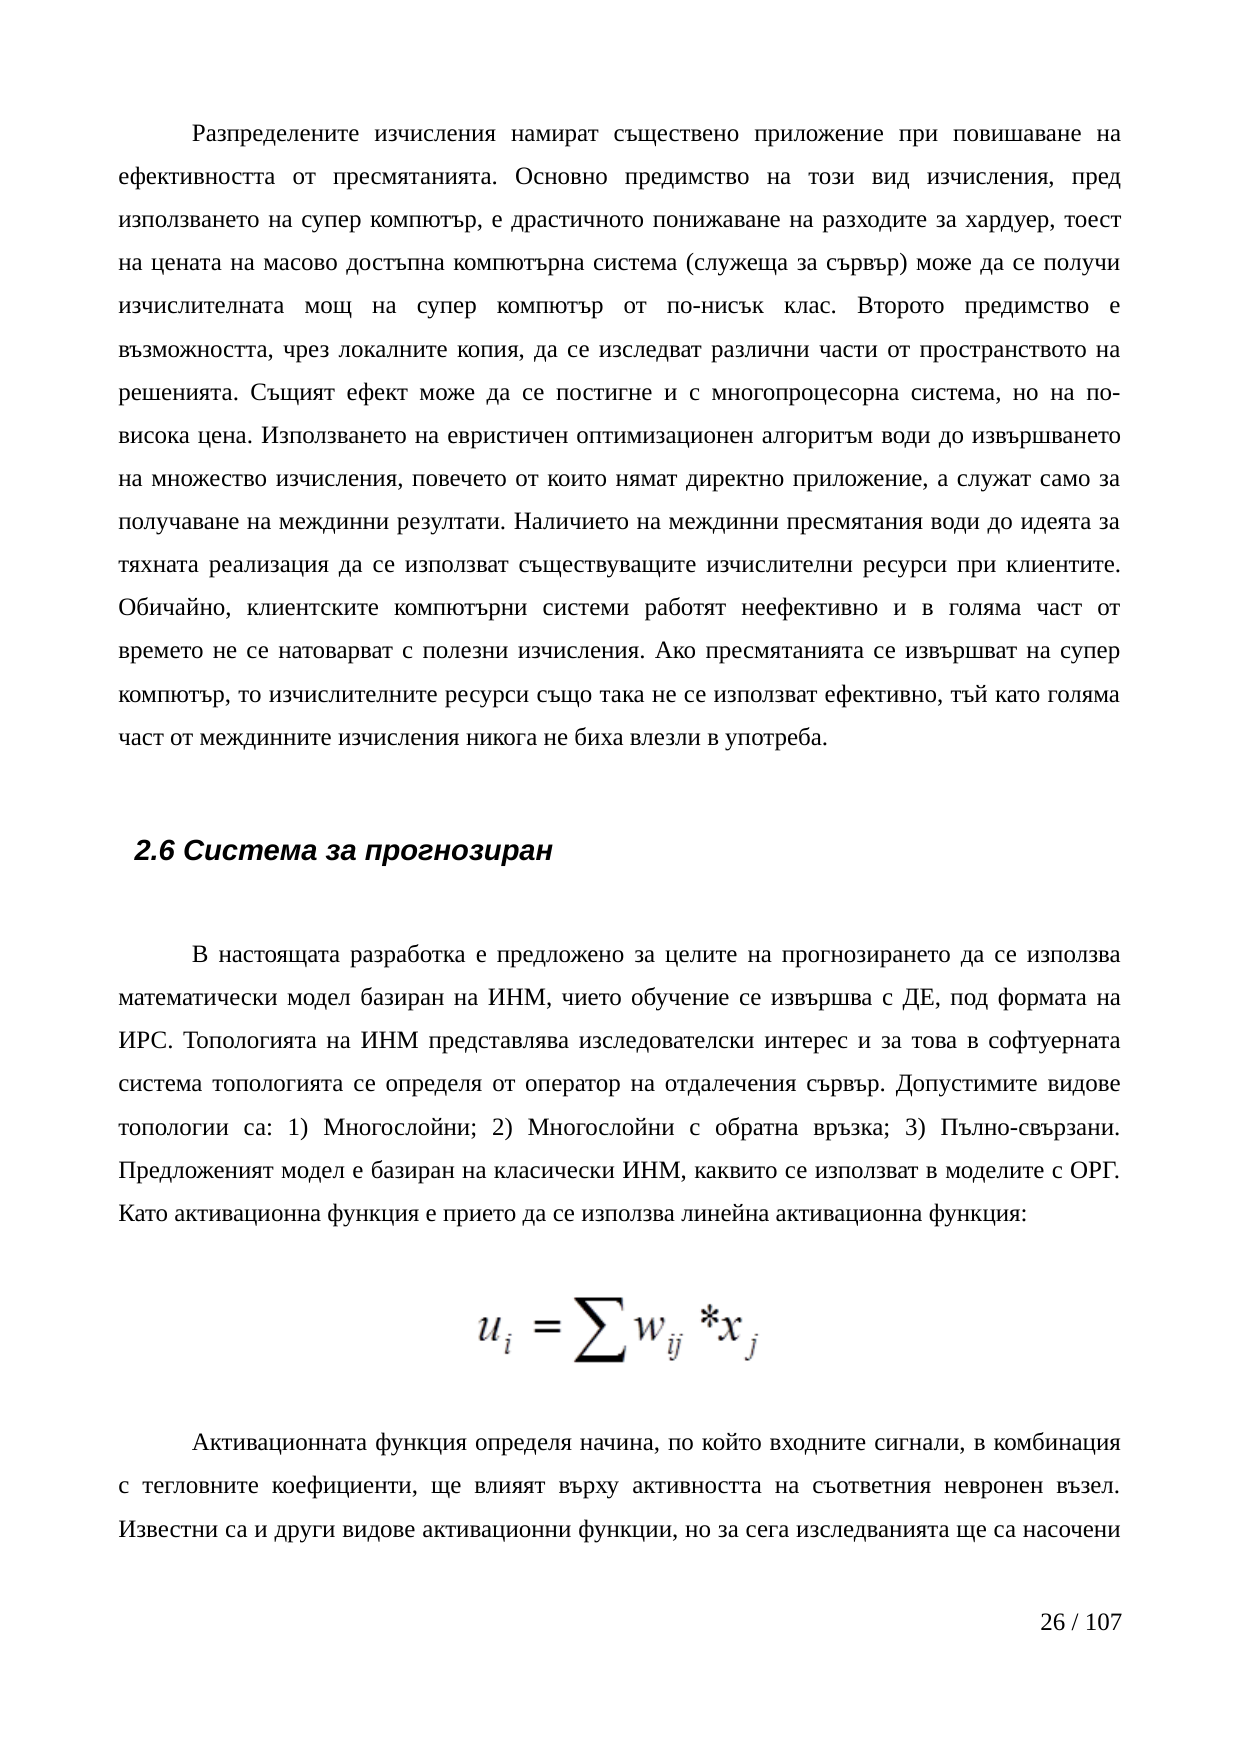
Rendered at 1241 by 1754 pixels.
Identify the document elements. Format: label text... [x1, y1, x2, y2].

text В настоящата разработка е предложено за целите на прогнозирането да се използва математически модел базиран на ИНМ, чието обучение се извършва с ДЕ, под формата на ИРС. Топологията на ИНМ представлява изследователски интерес и за това в софтуерната система топологията се определя от оператор на отдалечения сървър. Допустимите видове топологии са: 1) Многослойни; 2) Многослойни с обратна връзка; 3) Пълно-свързани. Предложеният модел е базиран на класически ИНМ, каквито се използват в моделите с ОРГ. Като активационна функция е прието да се използва линейна активационна функция: [118, 939, 1122, 1227]
text Разпределените изчисления намират съществено приложение при повишаване на ефективността от пресмятанията. Основно предимство на този вид изчисления, пред използването на супер компютър, е драстичното понижаване на разходите за хардуер, тоест на цената на масово достъпна компютърна система (служеща за сървър) може да се получи изчислителната мощ на супер компютър от по-нисък клас. Второто предимство е възможността, чрез локалните копия, да се изследват различни части от пространството на решенията. Същият ефект може да се постигне и с многопроцесорна система, но на по-висока цена. Използването на евристичен оптимизационен алгоритъм води до извършването на множество изчисления, повечето от които нямат директно приложение, а служат само за получаване на междинни резултати. Наличието на междинни пресмятания води до идеята за тяхната реализация да се използват съществуващите изчислителни ресурси при клиентите. Обичайно, клиентските компютърни системи работят неефективно и в голяма част от времето не се натоварват с полезни изчисления. Ако пресмятанията се извършват на супер компютър, то изчислителните ресурси също така не се използват ефективно, тъй като голяма част от междинните изчисления никога не биха влезли в употреба. [118, 118, 1122, 751]
text Активационната функция определя начина, по който входните сигнали, в комбинация с тегловните коефициенти, ще влияят върху активността на съответния невронен възел. Известни са и други видове активационни функции, но за сега изследванията ще са насочени [118, 1427, 1122, 1542]
subtitle 2.6 Система за прогнозиран [118, 833, 1122, 867]
